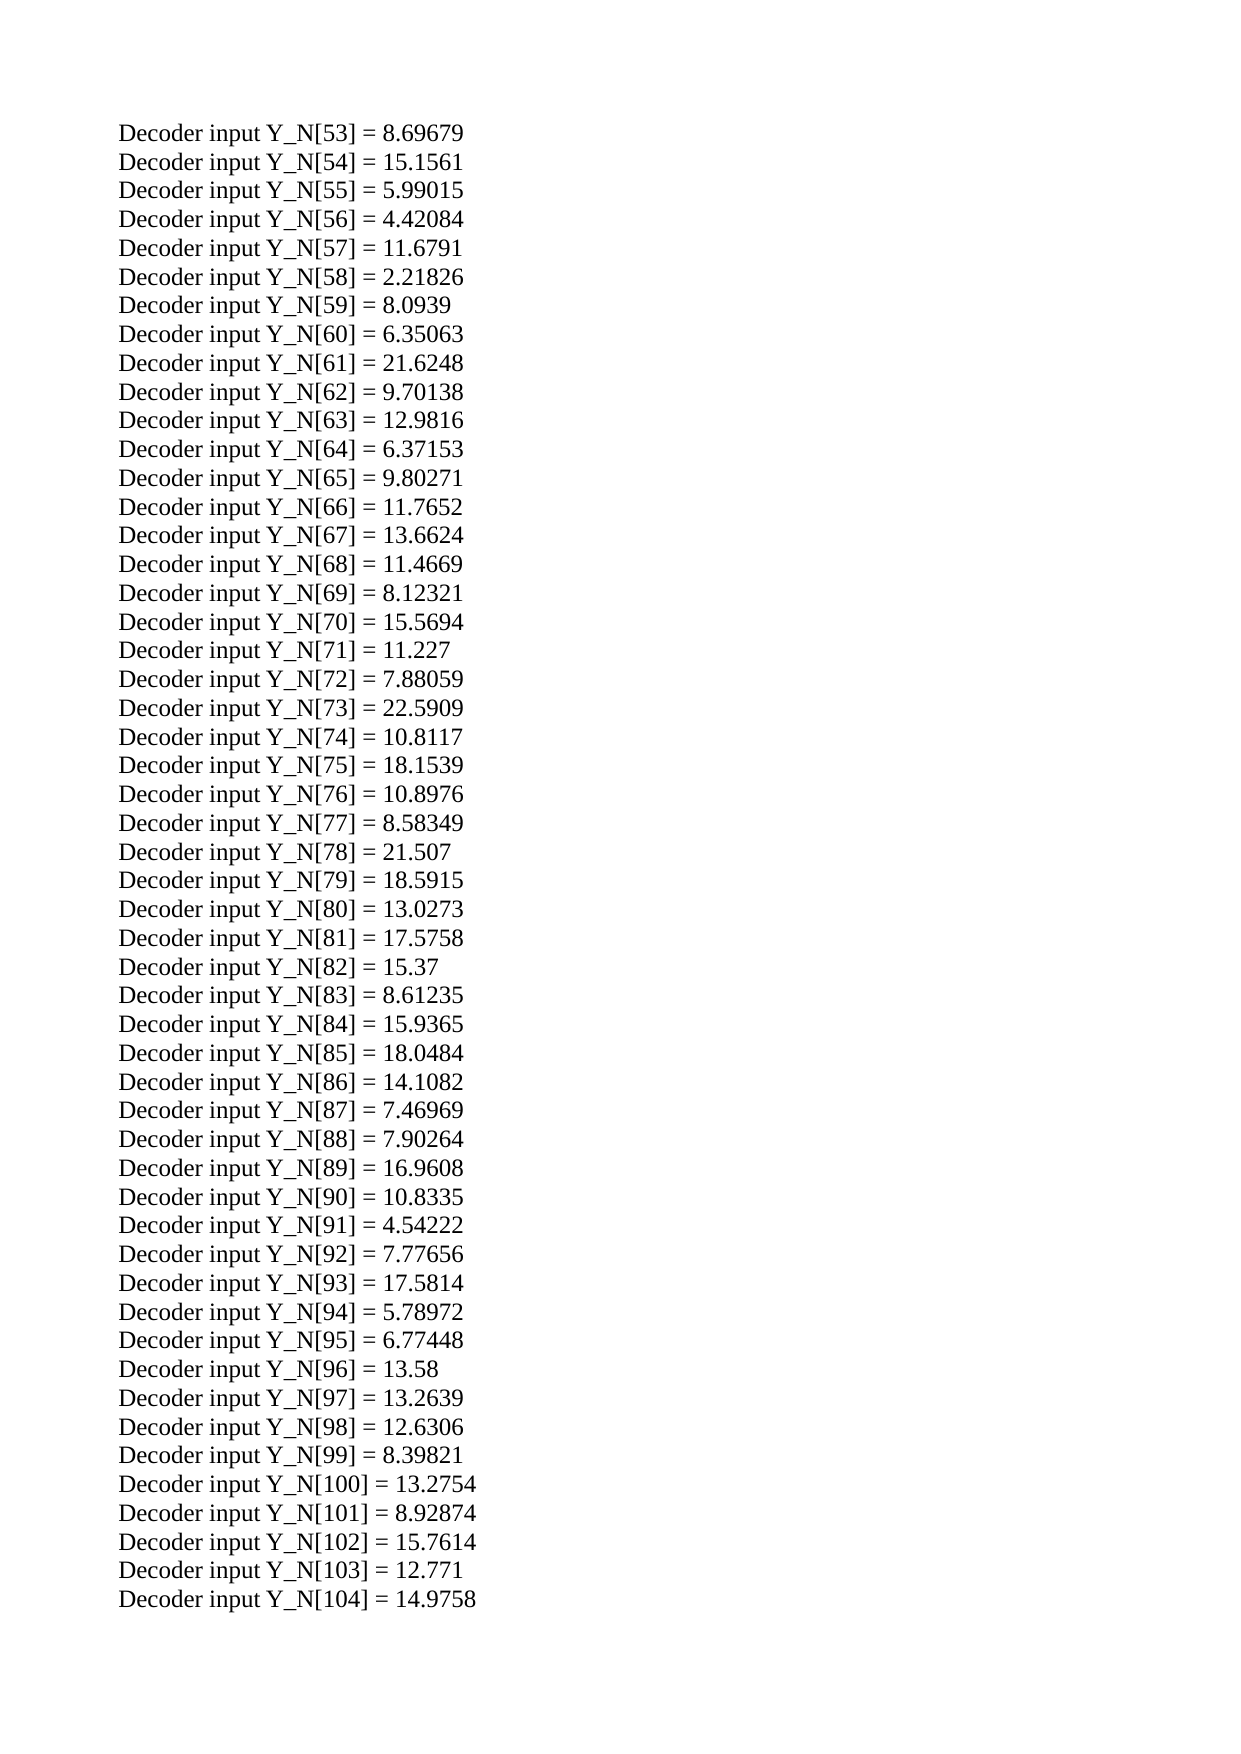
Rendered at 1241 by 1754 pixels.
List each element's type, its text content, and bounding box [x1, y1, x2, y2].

text Decoder input Y_N[96] = 13.58 [118, 1354, 1122, 1383]
text Decoder input Y_N[85] = 18.0484 [118, 1038, 1122, 1067]
text Decoder input Y_N[91] = 4.54222 [118, 1211, 1122, 1239]
text Decoder input Y_N[62] = 9.70138 [118, 377, 1122, 406]
text Decoder input Y_N[76] = 10.8976 [118, 779, 1122, 808]
text Decoder input Y_N[81] = 17.5758 [118, 923, 1122, 952]
text Decoder input Y_N[78] = 21.507 [118, 837, 1122, 866]
text Decoder input Y_N[67] = 13.6624 [118, 521, 1122, 549]
text Decoder input Y_N[103] = 12.771 [118, 1556, 1122, 1584]
text Decoder input Y_N[59] = 8.0939 [118, 291, 1122, 319]
text Decoder input Y_N[65] = 9.80271 [118, 463, 1122, 492]
text Decoder input Y_N[68] = 11.4669 [118, 549, 1122, 578]
text Decoder input Y_N[73] = 22.5909 [118, 693, 1122, 722]
text Decoder input Y_N[57] = 11.6791 [118, 233, 1122, 262]
text Decoder input Y_N[61] = 21.6248 [118, 348, 1122, 377]
text Decoder input Y_N[87] = 7.46969 [118, 1096, 1122, 1124]
text Decoder input Y_N[97] = 13.2639 [118, 1383, 1122, 1412]
text Decoder input Y_N[56] = 4.42084 [118, 204, 1122, 233]
text Decoder input Y_N[79] = 18.5915 [118, 866, 1122, 894]
text Decoder input Y_N[69] = 8.12321 [118, 578, 1122, 607]
text Decoder input Y_N[53] = 8.69679 [118, 118, 1122, 147]
text Decoder input Y_N[102] = 15.7614 [118, 1527, 1122, 1556]
text Decoder input Y_N[83] = 8.61235 [118, 981, 1122, 1009]
text Decoder input Y_N[101] = 8.92874 [118, 1498, 1122, 1527]
text Decoder input Y_N[70] = 15.5694 [118, 607, 1122, 636]
text Decoder input Y_N[93] = 17.5814 [118, 1268, 1122, 1297]
text Decoder input Y_N[99] = 8.39821 [118, 1441, 1122, 1469]
text Decoder input Y_N[89] = 16.9608 [118, 1153, 1122, 1182]
text Decoder input Y_N[75] = 18.1539 [118, 751, 1122, 779]
text Decoder input Y_N[90] = 10.8335 [118, 1182, 1122, 1211]
text Decoder input Y_N[98] = 12.6306 [118, 1412, 1122, 1441]
text Decoder input Y_N[77] = 8.58349 [118, 808, 1122, 837]
text Decoder input Y_N[94] = 5.78972 [118, 1297, 1122, 1326]
text Decoder input Y_N[58] = 2.21826 [118, 262, 1122, 291]
text Decoder input Y_N[66] = 11.7652 [118, 492, 1122, 521]
text Decoder input Y_N[60] = 6.35063 [118, 319, 1122, 348]
text Decoder input Y_N[86] = 14.1082 [118, 1067, 1122, 1096]
text Decoder input Y_N[63] = 12.9816 [118, 406, 1122, 434]
text Decoder input Y_N[95] = 6.77448 [118, 1326, 1122, 1354]
text Decoder input Y_N[74] = 10.8117 [118, 722, 1122, 751]
text Decoder input Y_N[100] = 13.2754 [118, 1469, 1122, 1498]
text Decoder input Y_N[88] = 7.90264 [118, 1124, 1122, 1153]
text Decoder input Y_N[55] = 5.99015 [118, 176, 1122, 204]
text Decoder input Y_N[82] = 15.37 [118, 952, 1122, 981]
text Decoder input Y_N[71] = 11.227 [118, 636, 1122, 664]
text Decoder input Y_N[54] = 15.1561 [118, 147, 1122, 176]
text Decoder input Y_N[104] = 14.9758 [118, 1584, 1122, 1613]
text Decoder input Y_N[72] = 7.88059 [118, 664, 1122, 693]
text Decoder input Y_N[64] = 6.37153 [118, 434, 1122, 463]
text Decoder input Y_N[92] = 7.77656 [118, 1239, 1122, 1268]
text Decoder input Y_N[80] = 13.0273 [118, 894, 1122, 923]
text Decoder input Y_N[84] = 15.9365 [118, 1009, 1122, 1038]
